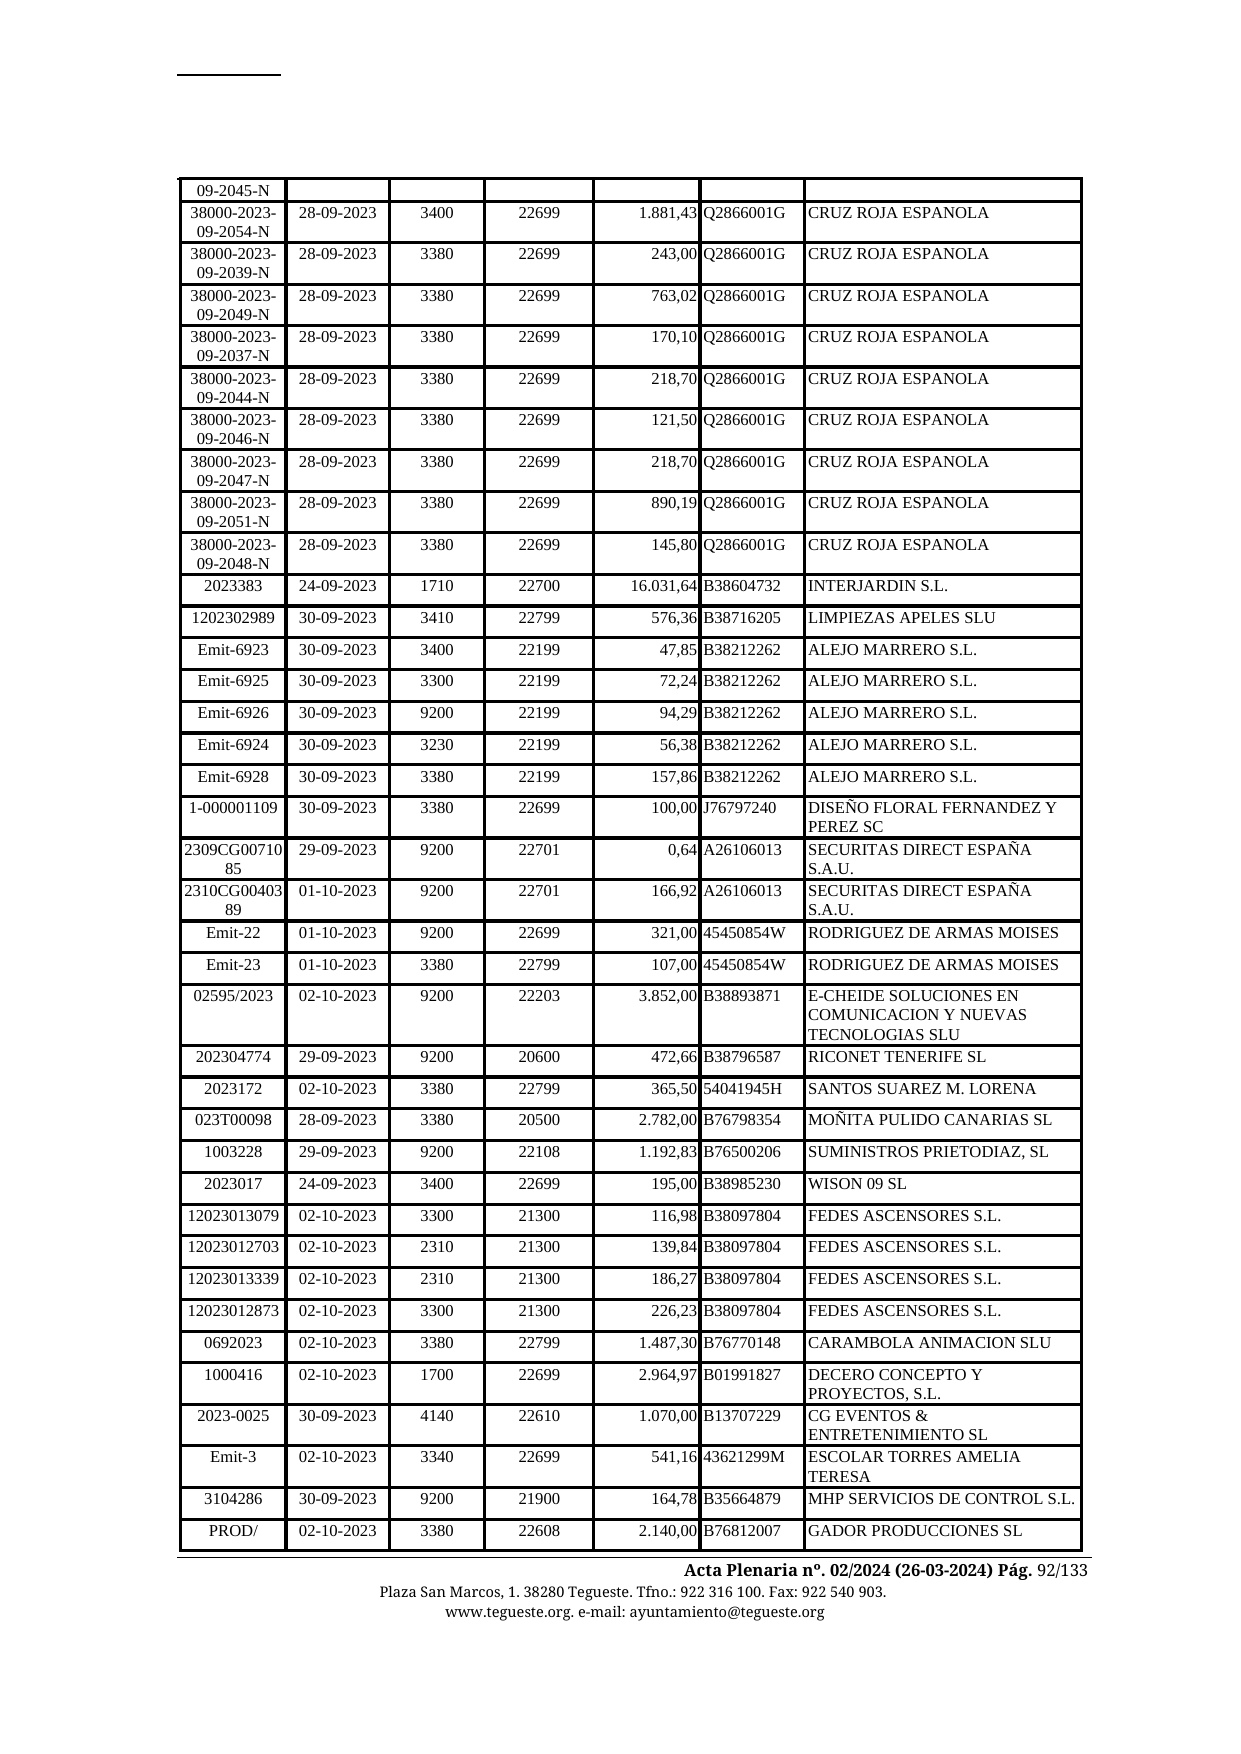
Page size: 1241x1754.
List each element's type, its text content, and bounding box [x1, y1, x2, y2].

table_cell 02-10-2023 [288, 1079, 388, 1107]
table_cell 116,98 [595, 1206, 698, 1234]
table_cell CRUZ ROJA ESPANOLA [806, 203, 1080, 241]
table_cell SECURITAS DIRECT ESPAÑA S.A.U. [806, 881, 1080, 919]
table_cell 0,64 [595, 840, 698, 878]
table_cell 22699 [486, 244, 592, 282]
table_cell 1003228 [182, 1142, 284, 1171]
table_cell B38985230 [702, 1174, 803, 1202]
table_cell A26106013 [702, 840, 803, 878]
table_cell 3400 [391, 203, 483, 241]
table_cell 4140 [391, 1406, 483, 1444]
table_cell 3104286 [182, 1489, 284, 1517]
table_cell 38000-2023-09-2048-N [182, 534, 284, 573]
table_cell 1.192,83 [595, 1142, 698, 1171]
table_cell Emit-6923 [182, 639, 284, 668]
table_cell 38000-2023-09-2049-N [182, 286, 284, 324]
table_cell 3340 [391, 1447, 483, 1486]
table_cell 2310CG0040389 [182, 881, 284, 919]
table_cell 3.852,00 [595, 986, 698, 1043]
table_cell 29-09-2023 [288, 1142, 388, 1171]
table_cell CARAMBOLA ANIMACION SLU [806, 1333, 1080, 1361]
table_cell 100,00 [595, 798, 698, 836]
table_cell 1700 [391, 1364, 483, 1403]
table_cell [702, 180, 803, 199]
table_cell 2.140,00 [595, 1521, 698, 1549]
table_cell RODRIGUEZ DE ARMAS MOISES [806, 923, 1080, 951]
table_cell 38000-2023-09-2046-N [182, 410, 284, 448]
table_cell Q2866001G [702, 451, 803, 490]
table_cell 30-09-2023 [288, 639, 388, 668]
table_cell 12023012703 [182, 1237, 284, 1266]
table_cell 30-09-2023 [288, 798, 388, 836]
table_cell 01-10-2023 [288, 923, 388, 951]
table_cell 170,10 [595, 327, 698, 365]
table_cell Q2866001G [702, 203, 803, 241]
table_cell CRUZ ROJA ESPANOLA [806, 534, 1080, 573]
table_cell 16.031,64 [595, 576, 698, 604]
table_cell B35664879 [702, 1489, 803, 1517]
table_cell 45450854W [702, 923, 803, 951]
table_cell CRUZ ROJA ESPANOLA [806, 369, 1080, 407]
table_cell 2.782,00 [595, 1110, 698, 1139]
table_cell 02-10-2023 [288, 1237, 388, 1266]
table_cell FEDES ASCENSORES S.L. [806, 1206, 1080, 1234]
table_cell 28-09-2023 [288, 410, 388, 448]
table_cell Q2866001G [702, 410, 803, 448]
table_cell 02595/2023 [182, 986, 284, 1043]
table_cell B38716205 [702, 608, 803, 636]
table_cell ALEJO MARRERO S.L. [806, 766, 1080, 795]
table_cell 01-10-2023 [288, 881, 388, 919]
table_cell PROD/ [182, 1521, 284, 1549]
table_cell Q2866001G [702, 327, 803, 365]
table_cell CRUZ ROJA ESPANOLA [806, 493, 1080, 531]
table_cell B76500206 [702, 1142, 803, 1171]
table_cell 157,86 [595, 766, 698, 795]
table_cell Emit-6928 [182, 766, 284, 795]
table_cell 3380 [391, 954, 483, 983]
table_cell 763,02 [595, 286, 698, 324]
table_cell 3300 [391, 1301, 483, 1329]
table_cell 0692023 [182, 1333, 284, 1361]
table_cell ESCOLAR TORRES AMELIA TERESA [806, 1447, 1080, 1486]
table_cell 38000-2023-09-2039-N [182, 244, 284, 282]
table_cell 24-09-2023 [288, 576, 388, 604]
table_cell FEDES ASCENSORES S.L. [806, 1269, 1080, 1298]
table_cell 22199 [486, 735, 592, 763]
table_cell 22199 [486, 703, 592, 731]
table_cell 45450854W [702, 954, 803, 983]
table_cell 9200 [391, 1047, 483, 1075]
table_cell CRUZ ROJA ESPANOLA [806, 451, 1080, 490]
table_cell 22199 [486, 671, 592, 700]
table_cell B01991827 [702, 1364, 803, 1403]
table_cell 02-10-2023 [288, 1269, 388, 1298]
table_cell B13707229 [702, 1406, 803, 1444]
table_cell 2309CG0071085 [182, 840, 284, 878]
table_cell 21300 [486, 1206, 592, 1234]
table_cell 3380 [391, 286, 483, 324]
table_cell 2023383 [182, 576, 284, 604]
table_cell 38000-2023-09-2037-N [182, 327, 284, 365]
table_cell 22699 [486, 493, 592, 531]
table_cell 22699 [486, 286, 592, 324]
table_cell 02-10-2023 [288, 1364, 388, 1403]
table_cell 164,78 [595, 1489, 698, 1517]
table_cell 12023013339 [182, 1269, 284, 1298]
table_cell 22799 [486, 954, 592, 983]
table_cell 3380 [391, 1521, 483, 1549]
table_cell 2310 [391, 1237, 483, 1266]
table_cell 9200 [391, 986, 483, 1043]
table_cell 1-000001109 [182, 798, 284, 836]
table_cell DECERO CONCEPTO Y PROYECTOS, S.L. [806, 1364, 1080, 1403]
table_cell 023T00098 [182, 1110, 284, 1139]
table_cell 02-10-2023 [288, 1333, 388, 1361]
table_cell 28-09-2023 [288, 286, 388, 324]
table_cell B76770148 [702, 1333, 803, 1361]
table_cell 321,00 [595, 923, 698, 951]
table_cell 3380 [391, 534, 483, 573]
table_cell SUMINISTROS PRIETODIAZ, SL [806, 1142, 1080, 1171]
table_cell 72,24 [595, 671, 698, 700]
table_cell CRUZ ROJA ESPANOLA [806, 327, 1080, 365]
table_cell 107,00 [595, 954, 698, 983]
table_cell 20500 [486, 1110, 592, 1139]
table_cell 9200 [391, 923, 483, 951]
table_cell 365,50 [595, 1079, 698, 1107]
table_cell 576,36 [595, 608, 698, 636]
table_cell 3380 [391, 410, 483, 448]
table_cell 12023012873 [182, 1301, 284, 1329]
table_cell Emit-23 [182, 954, 284, 983]
table_cell RICONET TENERIFE SL [806, 1047, 1080, 1075]
table_cell B76812007 [702, 1521, 803, 1549]
table_cell B38097804 [702, 1237, 803, 1266]
table_cell B76798354 [702, 1110, 803, 1139]
table_cell 2023-0025 [182, 1406, 284, 1444]
table_cell 9200 [391, 703, 483, 731]
table_cell 186,27 [595, 1269, 698, 1298]
table_cell 30-09-2023 [288, 766, 388, 795]
table_cell 30-09-2023 [288, 703, 388, 731]
table_cell CRUZ ROJA ESPANOLA [806, 286, 1080, 324]
table_cell 22199 [486, 766, 592, 795]
table_cell 22699 [486, 534, 592, 573]
table_cell [806, 180, 1080, 199]
table_cell 02-10-2023 [288, 986, 388, 1043]
table_cell 22701 [486, 881, 592, 919]
table_cell 21900 [486, 1489, 592, 1517]
table_cell GADOR PRODUCCIONES SL [806, 1521, 1080, 1549]
table_cell 202304774 [182, 1047, 284, 1075]
table_cell Q2866001G [702, 286, 803, 324]
table_cell [595, 180, 698, 199]
table_cell 09-2045-N [182, 180, 284, 199]
table_cell 21300 [486, 1269, 592, 1298]
table_cell Emit-6924 [182, 735, 284, 763]
table_cell CRUZ ROJA ESPANOLA [806, 244, 1080, 282]
table_cell 28-09-2023 [288, 203, 388, 241]
table_cell 22699 [486, 451, 592, 490]
table_cell 9200 [391, 1142, 483, 1171]
table_cell ALEJO MARRERO S.L. [806, 671, 1080, 700]
table_cell 28-09-2023 [288, 327, 388, 365]
table_cell 38000-2023-09-2047-N [182, 451, 284, 490]
table_cell 22699 [486, 1364, 592, 1403]
table_cell 3380 [391, 1110, 483, 1139]
table_cell A26106013 [702, 881, 803, 919]
table_cell 38000-2023-09-2044-N [182, 369, 284, 407]
table_cell 139,84 [595, 1237, 698, 1266]
table_cell 1.881,43 [595, 203, 698, 241]
table_cell 890,19 [595, 493, 698, 531]
table_cell 30-09-2023 [288, 608, 388, 636]
table_cell 30-09-2023 [288, 735, 388, 763]
table_cell 38000-2023-09-2051-N [182, 493, 284, 531]
table_cell 3380 [391, 1333, 483, 1361]
table_cell 30-09-2023 [288, 1406, 388, 1444]
table_cell 21300 [486, 1301, 592, 1329]
table_cell 22108 [486, 1142, 592, 1171]
table_cell 3300 [391, 1206, 483, 1234]
table_cell 28-09-2023 [288, 493, 388, 531]
table_cell B38097804 [702, 1269, 803, 1298]
table_cell 21300 [486, 1237, 592, 1266]
table_cell CG EVENTOS & ENTRETENIMIENTO SL [806, 1406, 1080, 1444]
table_cell FEDES ASCENSORES S.L. [806, 1301, 1080, 1329]
table_cell Q2866001G [702, 493, 803, 531]
table_cell 145,80 [595, 534, 698, 573]
table_cell 24-09-2023 [288, 1174, 388, 1202]
table_cell SECURITAS DIRECT ESPAÑA S.A.U. [806, 840, 1080, 878]
table_cell 218,70 [595, 451, 698, 490]
table_cell 22799 [486, 1333, 592, 1361]
table_cell E-CHEIDE SOLUCIONES EN COMUNICACION Y NUEVAS TECNOLOGIAS SLU [806, 986, 1080, 1043]
table_cell 1.487,30 [595, 1333, 698, 1361]
table_cell 29-09-2023 [288, 840, 388, 878]
table_cell 02-10-2023 [288, 1206, 388, 1234]
table_cell 2023172 [182, 1079, 284, 1107]
table_cell 22799 [486, 1079, 592, 1107]
table_cell 3400 [391, 639, 483, 668]
table_cell 22699 [486, 327, 592, 365]
table_cell 3300 [391, 671, 483, 700]
table_cell 541,16 [595, 1447, 698, 1486]
table_cell 20600 [486, 1047, 592, 1075]
table_cell B38212262 [702, 735, 803, 763]
table_cell 9200 [391, 881, 483, 919]
table_cell [486, 180, 592, 199]
table_cell 3400 [391, 1174, 483, 1202]
table_cell 22610 [486, 1406, 592, 1444]
table_cell 30-09-2023 [288, 671, 388, 700]
table_cell 2310 [391, 1269, 483, 1298]
table_cell ALEJO MARRERO S.L. [806, 735, 1080, 763]
table_cell B38097804 [702, 1301, 803, 1329]
table_cell 54041945H [702, 1079, 803, 1107]
table_cell 22608 [486, 1521, 592, 1549]
table_cell 2.964,97 [595, 1364, 698, 1403]
table_cell B38097804 [702, 1206, 803, 1234]
table_cell 22699 [486, 923, 592, 951]
table_cell B38893871 [702, 986, 803, 1043]
table_cell 226,23 [595, 1301, 698, 1329]
table_cell 3380 [391, 1079, 483, 1107]
table_cell 28-09-2023 [288, 244, 388, 282]
table_cell 472,66 [595, 1047, 698, 1075]
table_cell 22799 [486, 608, 592, 636]
table_cell 43621299M [702, 1447, 803, 1486]
table_cell 195,00 [595, 1174, 698, 1202]
table_cell 1202302989 [182, 608, 284, 636]
table_cell 3380 [391, 369, 483, 407]
table_cell RODRIGUEZ DE ARMAS MOISES [806, 954, 1080, 983]
table_cell 22701 [486, 840, 592, 878]
table_cell 38000-2023-09-2054-N [182, 203, 284, 241]
table_cell 9200 [391, 1489, 483, 1517]
table_cell 28-09-2023 [288, 1110, 388, 1139]
table_cell ALEJO MARRERO S.L. [806, 703, 1080, 731]
table_cell 3380 [391, 244, 483, 282]
table_cell 02-10-2023 [288, 1447, 388, 1486]
table_cell [288, 180, 388, 199]
table_cell 47,85 [595, 639, 698, 668]
table_cell 22699 [486, 798, 592, 836]
table_cell 22700 [486, 576, 592, 604]
table_cell DISEÑO FLORAL FERNANDEZ Y PEREZ SC [806, 798, 1080, 836]
table_cell 29-09-2023 [288, 1047, 388, 1075]
table_cell 12023013079 [182, 1206, 284, 1234]
table_cell 243,00 [595, 244, 698, 282]
table_cell Q2866001G [702, 244, 803, 282]
table_cell 94,29 [595, 703, 698, 731]
table_cell 01-10-2023 [288, 954, 388, 983]
table_cell 22199 [486, 639, 592, 668]
table_cell 3380 [391, 766, 483, 795]
table_cell 22699 [486, 410, 592, 448]
table_cell 28-09-2023 [288, 534, 388, 573]
table_cell 3380 [391, 798, 483, 836]
table_cell B38212262 [702, 703, 803, 731]
table_cell Q2866001G [702, 534, 803, 573]
table_cell FEDES ASCENSORES S.L. [806, 1237, 1080, 1266]
table_cell B38212262 [702, 766, 803, 795]
table_cell 1.070,00 [595, 1406, 698, 1444]
table_cell Emit-3 [182, 1447, 284, 1486]
table_cell 1710 [391, 576, 483, 604]
table_cell SANTOS SUAREZ M. LORENA [806, 1079, 1080, 1107]
table_cell ALEJO MARRERO S.L. [806, 639, 1080, 668]
table_cell Emit-6925 [182, 671, 284, 700]
table_cell 218,70 [595, 369, 698, 407]
table_cell 3230 [391, 735, 483, 763]
table_cell 9200 [391, 840, 483, 878]
table_cell 30-09-2023 [288, 1489, 388, 1517]
table_cell B38212262 [702, 639, 803, 668]
table_cell 2023017 [182, 1174, 284, 1202]
table_cell WISON 09 SL [806, 1174, 1080, 1202]
table_cell LIMPIEZAS APELES SLU [806, 608, 1080, 636]
table_cell 22203 [486, 986, 592, 1043]
table_cell B38212262 [702, 671, 803, 700]
table_cell B38796587 [702, 1047, 803, 1075]
table_cell 3380 [391, 327, 483, 365]
table_cell Q2866001G [702, 369, 803, 407]
table_cell J76797240 [702, 798, 803, 836]
table_cell 3380 [391, 493, 483, 531]
table_cell 56,38 [595, 735, 698, 763]
table_cell 02-10-2023 [288, 1301, 388, 1329]
table_cell B38604732 [702, 576, 803, 604]
table_cell 166,92 [595, 881, 698, 919]
table_cell MOÑITA PULIDO CANARIAS SL [806, 1110, 1080, 1139]
table_cell INTERJARDIN S.L. [806, 576, 1080, 604]
table_cell Emit-22 [182, 923, 284, 951]
table_cell 22699 [486, 1447, 592, 1486]
table_cell 02-10-2023 [288, 1521, 388, 1549]
table_cell 3380 [391, 451, 483, 490]
table_cell 22699 [486, 1174, 592, 1202]
table_cell MHP SERVICIOS DE CONTROL S.L. [806, 1489, 1080, 1517]
table_cell 3410 [391, 608, 483, 636]
table_cell [391, 180, 483, 199]
table_cell Emit-6926 [182, 703, 284, 731]
table_cell 22699 [486, 369, 592, 407]
table_cell 121,50 [595, 410, 698, 448]
table_cell CRUZ ROJA ESPANOLA [806, 410, 1080, 448]
table_cell 28-09-2023 [288, 451, 388, 490]
table_cell 28-09-2023 [288, 369, 388, 407]
table_cell 22699 [486, 203, 592, 241]
table_cell 1000416 [182, 1364, 284, 1403]
